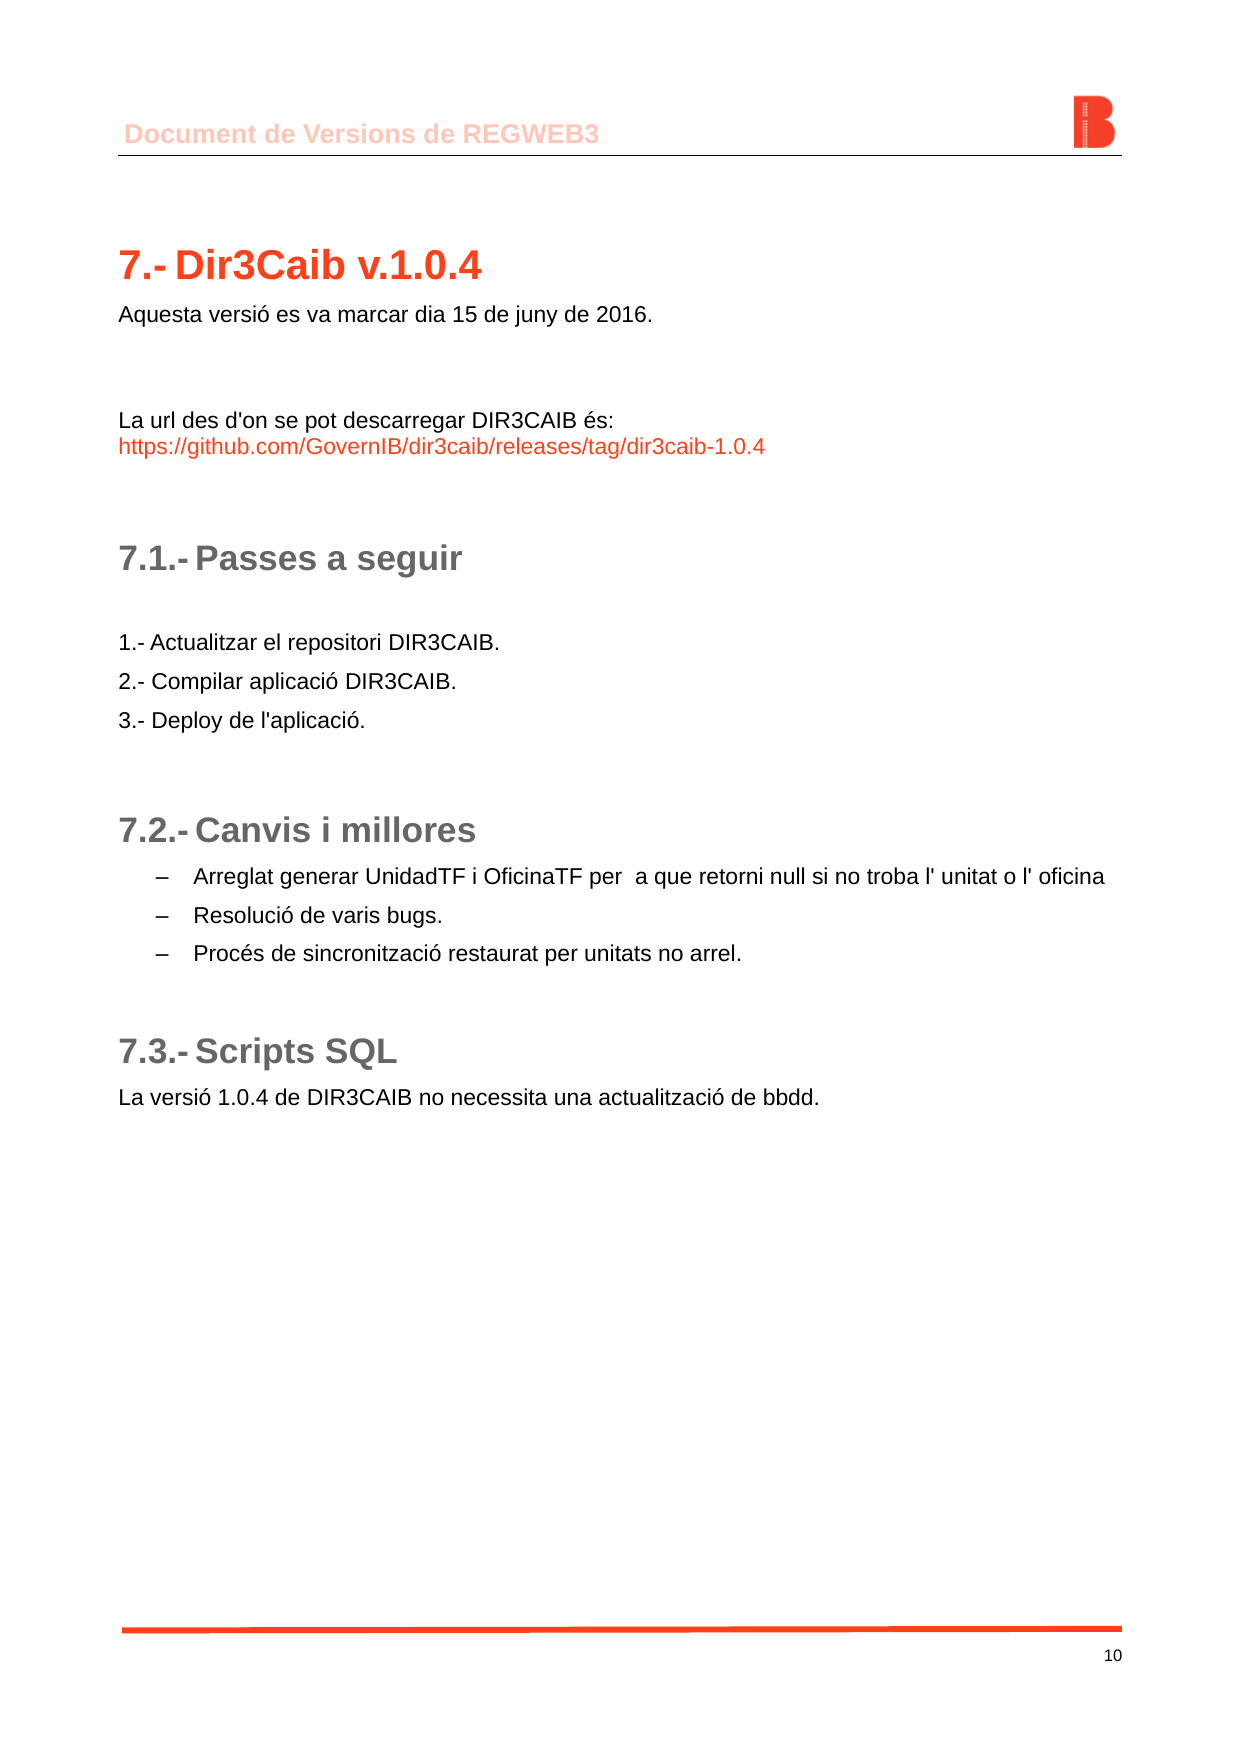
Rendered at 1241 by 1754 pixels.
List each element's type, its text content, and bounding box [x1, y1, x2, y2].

text https://github.com/GovernIB/dir3caib/releases/tag/dir3caib-1.0.4 [118, 433, 1122, 459]
list Resolució de varis bugs. [156, 902, 1122, 928]
subtitle Scripts SQL [118, 1031, 1122, 1071]
picture [1072, 94, 1117, 150]
text La url des d'on se pot descarregar DIR3CAIB és: [118, 407, 1122, 433]
list Procés de sincronització restaurat per unitats no arrel. [156, 940, 1122, 967]
text Aquesta versió es va marcar dia 15 de juny de 2016. [118, 301, 1122, 327]
subtitle Passes a seguir [118, 537, 1122, 578]
text 1.- Actualitzar el repositori DIR3CAIB. [118, 629, 1122, 655]
subtitle Dir3Caib v.1.0.4 [118, 241, 1122, 289]
text La versió 1.0.4 de DIR3CAIB no necessita una actualització de bbdd. [118, 1084, 1122, 1110]
text 2.- Compilar aplicació DIR3CAIB. [118, 668, 1122, 694]
text 3.- Deploy de l'aplicació. [118, 707, 1122, 733]
subtitle Canvis i millores [118, 809, 1122, 850]
list Arreglat generar UnidadTF i OficinaTF per a que retorni null si no troba l' unitat o l' oficina [156, 863, 1122, 889]
